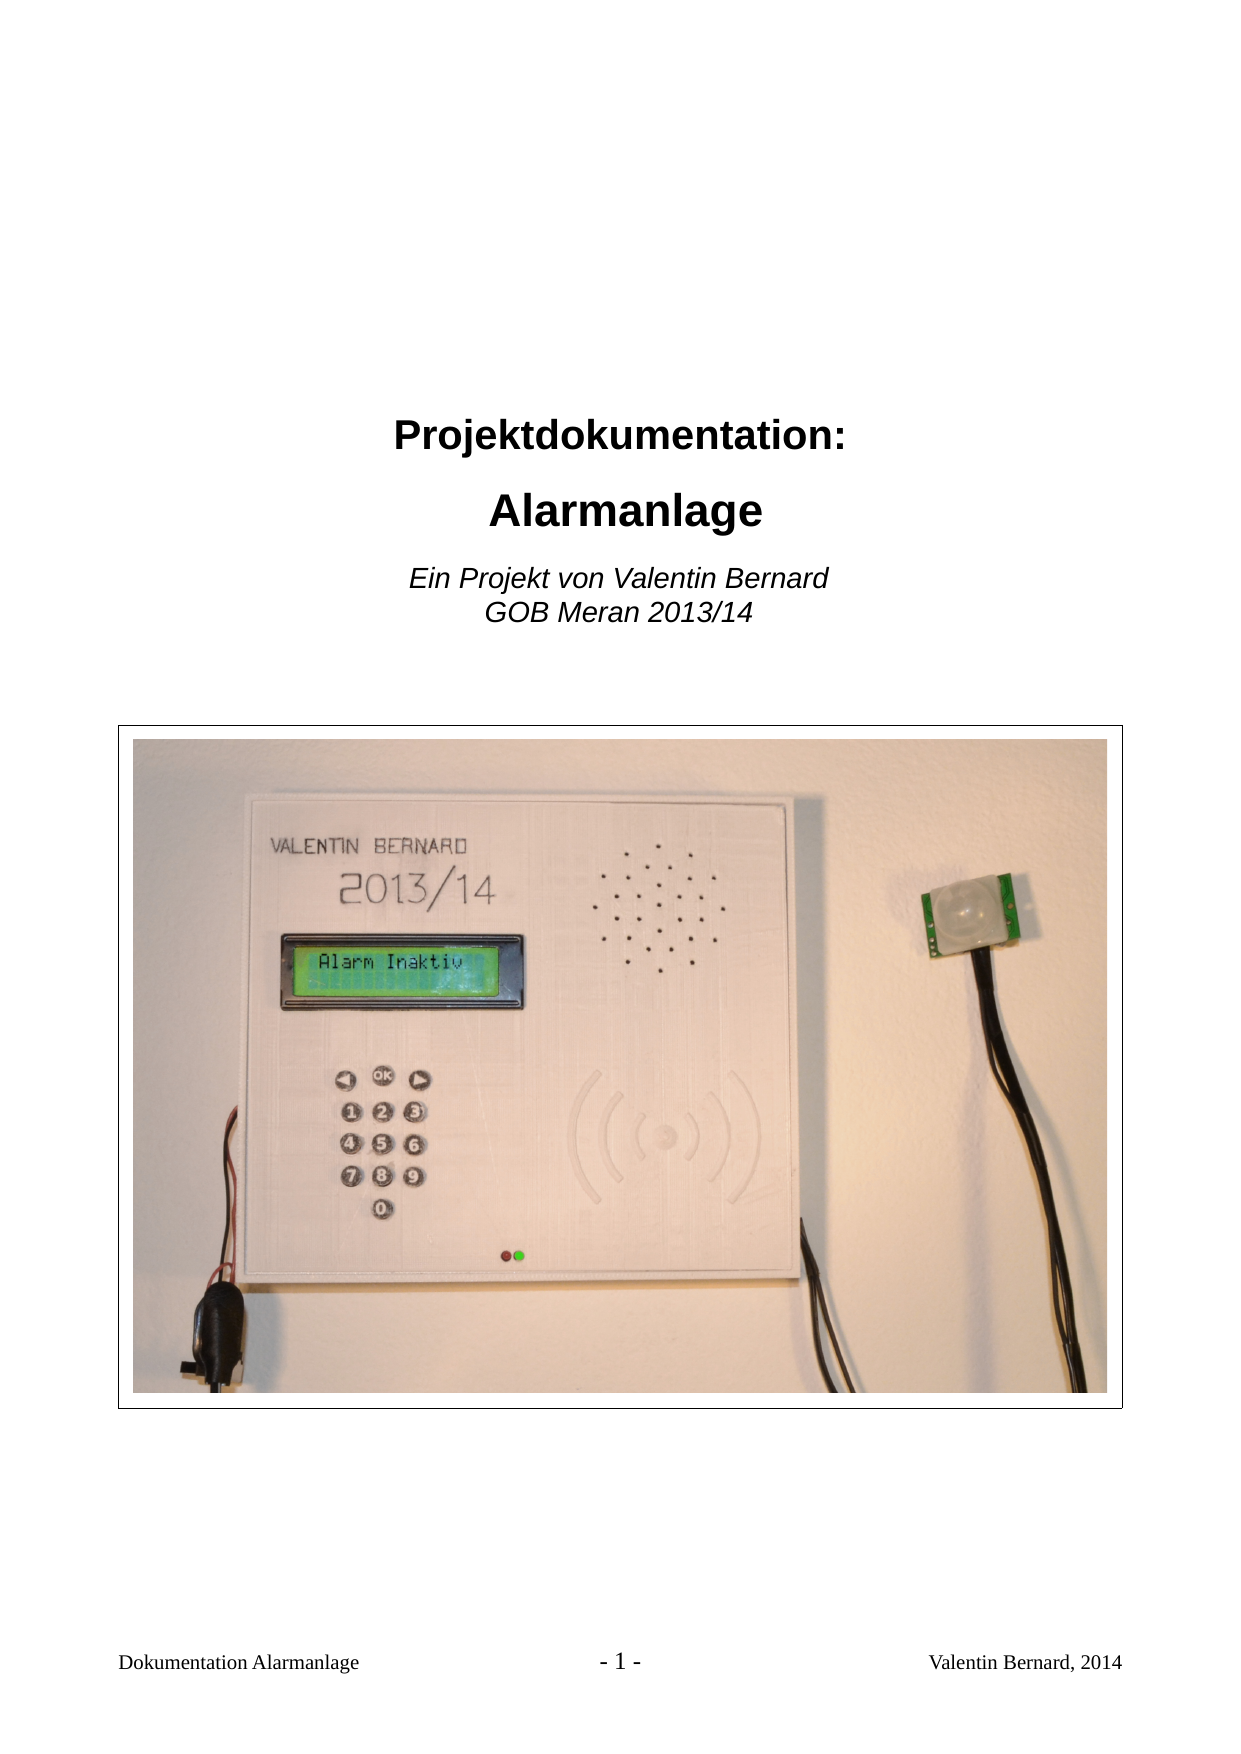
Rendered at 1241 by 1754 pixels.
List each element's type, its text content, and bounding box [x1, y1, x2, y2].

picture [133, 739, 1108, 1393]
title Projektdokumentation: [118, 410, 1122, 458]
subtitle [119, 726, 1122, 1408]
title Alarmanlage [118, 483, 1122, 536]
subtitle Ein Projekt von Valentin Bernard GOB Meran 2013/14 [118, 561, 1122, 628]
